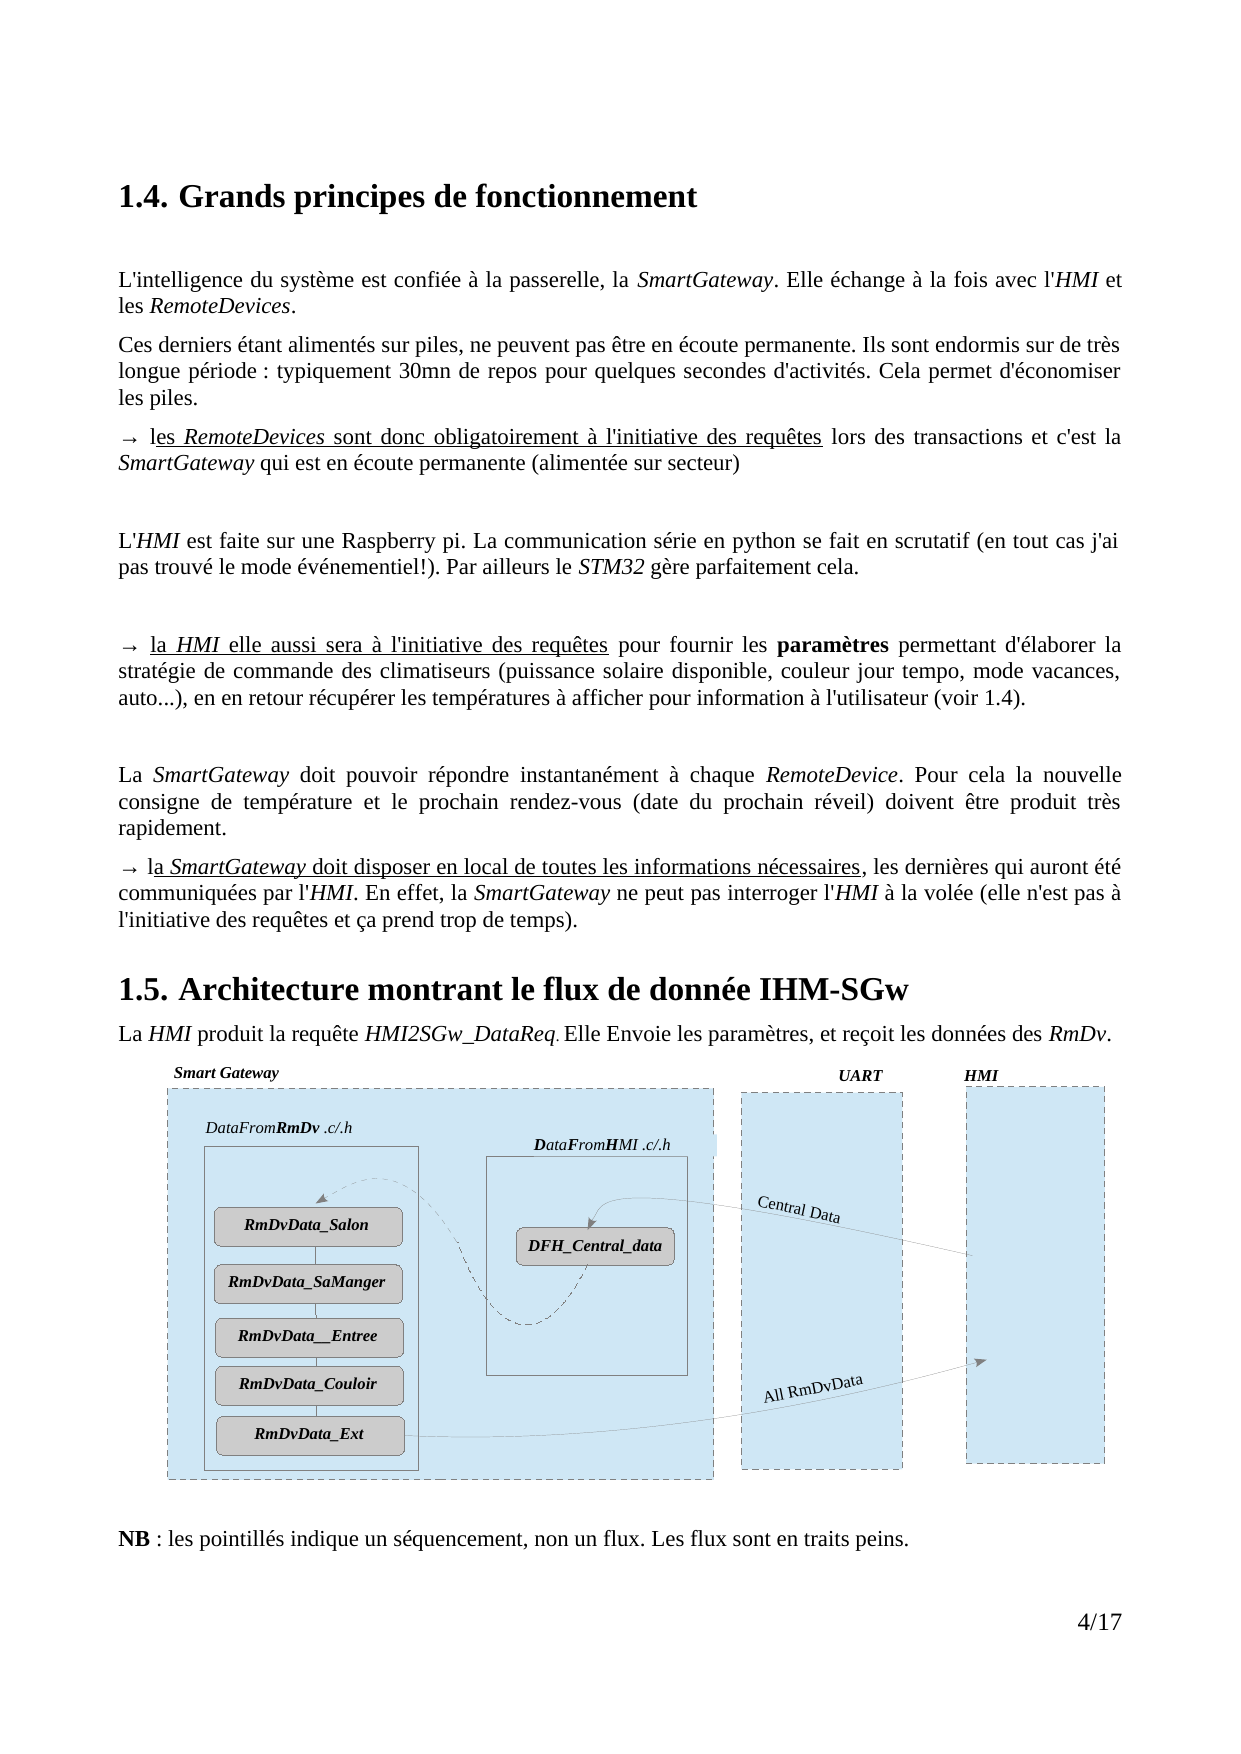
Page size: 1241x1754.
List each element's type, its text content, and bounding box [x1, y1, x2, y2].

text L'intelligence du système est confiée à la passerelle, la SmartGateway. Elle échange à la fois avec l'HMI et les RemoteDevices. [118, 266, 1122, 319]
text La HMI produit la requête HMI2SGw_DataReq. Elle Envoie les paramètres, et reçoit les données des RmDv. [118, 1020, 1122, 1047]
text NB : les pointillés indique un séquencement, non un flux. Les flux sont en traits peins. [118, 1525, 1122, 1552]
text → la HMI elle aussi sera à l'initiative des requêtes pour fournir les paramètres permettant d'élaborer la stratégie de commande des climatiseurs (puissance solaire disponible, couleur jour tempo, mode vacances, auto...), en en retour récupérer les températures à afficher pour information à l'utilisateur (voir 1.4). [118, 631, 1122, 710]
subtitle Grands principes de fonctionnement [118, 176, 1122, 215]
text La SmartGateway doit pouvoir répondre instantanément à chaque RemoteDevice. Pour cela la nouvelle consigne de température et le prochain rendez-vous (date du prochain réveil) doivent être produit très rapidement. [118, 761, 1122, 840]
text L'HMI est faite sur une Raspberry pi. La communication série en python se fait en scrutatif (en tout cas j'ai pas trouvé le mode événementiel!). Par ailleurs le STM32 gère parfaitement cela. [118, 527, 1122, 579]
subtitle Architecture montrant le flux de donnée IHM-SGw [118, 969, 1122, 1008]
text → la SmartGateway doit disposer en local de toutes les informations nécessaires, les dernières qui auront été communiquées par l'HMI. En effet, la SmartGateway ne peut pas interroger l'HMI à la volée (elle n'est pas à l'initiative des requêtes et ça prend trop de temps). [118, 853, 1122, 932]
text → les RemoteDevices sont donc obligatoirement à l'initiative des requêtes lors des transactions et c'est la SmartGateway qui est en écoute permanente (alimentée sur secteur) [118, 423, 1122, 476]
text Ces derniers étant alimentés sur piles, ne peuvent pas être en écoute permanente. Ils sont endormis sur de très longue période : typiquement 30mn de repos pour quelques secondes d'activités. Cela permet d'économiser les piles. [118, 331, 1122, 410]
